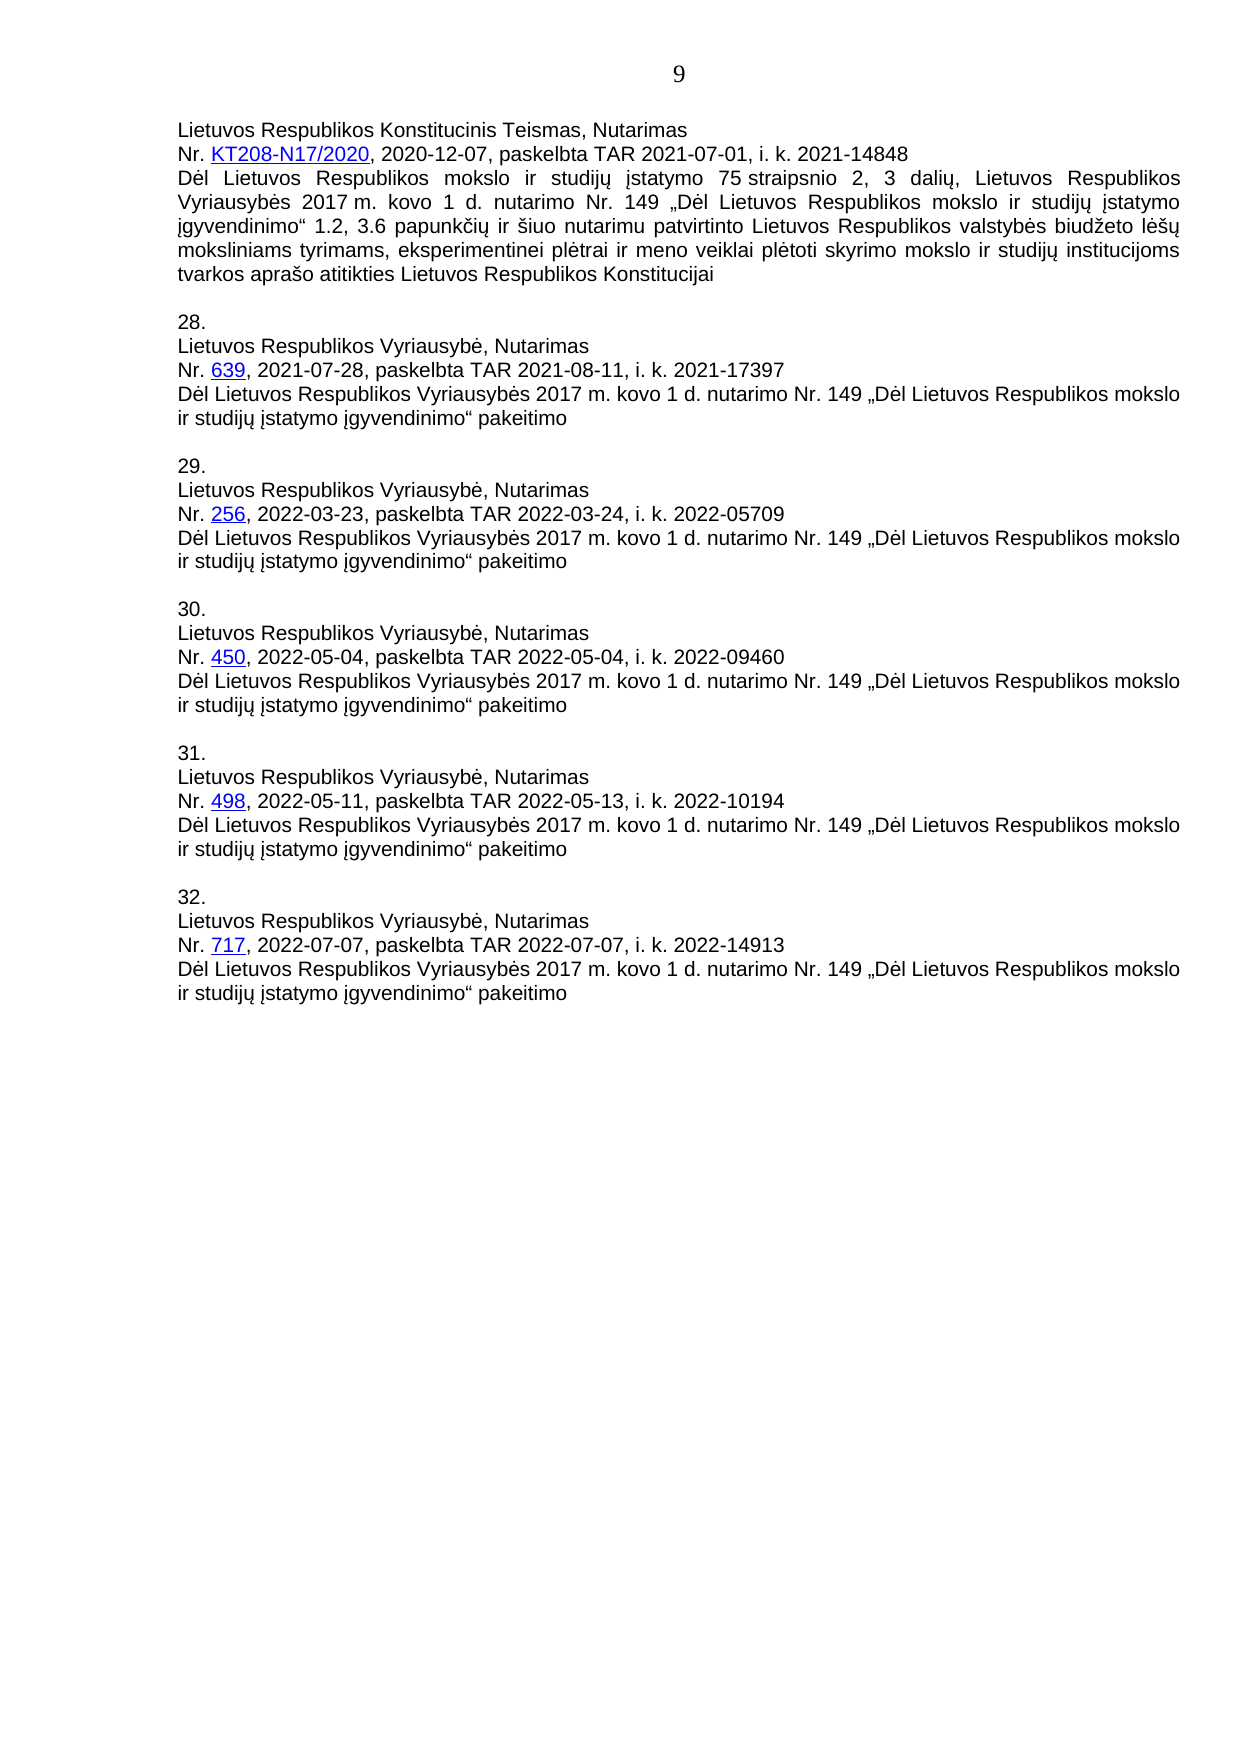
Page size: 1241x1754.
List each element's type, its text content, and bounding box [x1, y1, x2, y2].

text 32. [177, 885, 1181, 909]
text Dėl Lietuvos Respublikos Vyriausybės 2017 m. kovo 1 d. nutarimo Nr. 149 „Dėl Lietuvos Respublikos mokslo ir studijų įstatymo įgyvendinimo“ pakeitimo [177, 382, 1181, 429]
text 28. [177, 310, 1181, 334]
text Nr. 450, 2022-05-04, paskelbta TAR 2022-05-04, i. k. 2022-09460 [177, 645, 1181, 669]
text 29. [177, 453, 1181, 477]
text Dėl Lietuvos Respublikos Vyriausybės 2017 m. kovo 1 d. nutarimo Nr. 149 „Dėl Lietuvos Respublikos mokslo ir studijų įstatymo įgyvendinimo“ pakeitimo [177, 957, 1181, 1004]
text Dėl Lietuvos Respublikos mokslo ir studijų įstatymo 75 straipsnio 2, 3 dalių, Lietuvos Respublikos Vyriausybės 2017 m. kovo 1 d. nutarimo Nr. 149 „Dėl Lietuvos Respublikos mokslo ir studijų įstatymo įgyvendinimo“ 1.2, 3.6 papunkčių ir šiuo nutarimu patvirtinto Lietuvos Respublikos valstybės biudžeto lėšų moksliniams tyrimams, eksperimentinei plėtrai ir meno veiklai plėtoti skyrimo mokslo ir studijų institucijoms tvarkos aprašo atitikties Lietuvos Respublikos Konstitucijai [177, 166, 1181, 286]
text Dėl Lietuvos Respublikos Vyriausybės 2017 m. kovo 1 d. nutarimo Nr. 149 „Dėl Lietuvos Respublikos mokslo ir studijų įstatymo įgyvendinimo“ pakeitimo [177, 525, 1181, 573]
text 30. [177, 597, 1181, 621]
text Lietuvos Respublikos Konstitucinis Teismas, Nutarimas [177, 118, 1181, 142]
text Lietuvos Respublikos Vyriausybė, Nutarimas [177, 334, 1181, 358]
text Lietuvos Respublikos Vyriausybė, Nutarimas [177, 765, 1181, 789]
text Dėl Lietuvos Respublikos Vyriausybės 2017 m. kovo 1 d. nutarimo Nr. 149 „Dėl Lietuvos Respublikos mokslo ir studijų įstatymo įgyvendinimo“ pakeitimo [177, 813, 1181, 861]
text Lietuvos Respublikos Vyriausybė, Nutarimas [177, 621, 1181, 645]
text Nr. 717, 2022-07-07, paskelbta TAR 2022-07-07, i. k. 2022-14913 [177, 933, 1181, 957]
text Lietuvos Respublikos Vyriausybė, Nutarimas [177, 909, 1181, 933]
text Dėl Lietuvos Respublikos Vyriausybės 2017 m. kovo 1 d. nutarimo Nr. 149 „Dėl Lietuvos Respublikos mokslo ir studijų įstatymo įgyvendinimo“ pakeitimo [177, 669, 1181, 717]
text Nr. 498, 2022-05-11, paskelbta TAR 2022-05-13, i. k. 2022-10194 [177, 789, 1181, 813]
text Nr. 256, 2022-03-23, paskelbta TAR 2022-03-24, i. k. 2022-05709 [177, 501, 1181, 525]
text Lietuvos Respublikos Vyriausybė, Nutarimas [177, 477, 1181, 501]
text Nr. KT208-N17/2020, 2020-12-07, paskelbta TAR 2021-07-01, i. k. 2021-14848 [177, 142, 1181, 166]
text 31. [177, 741, 1181, 765]
text Nr. 639, 2021-07-28, paskelbta TAR 2021-08-11, i. k. 2021-17397 [177, 358, 1181, 382]
